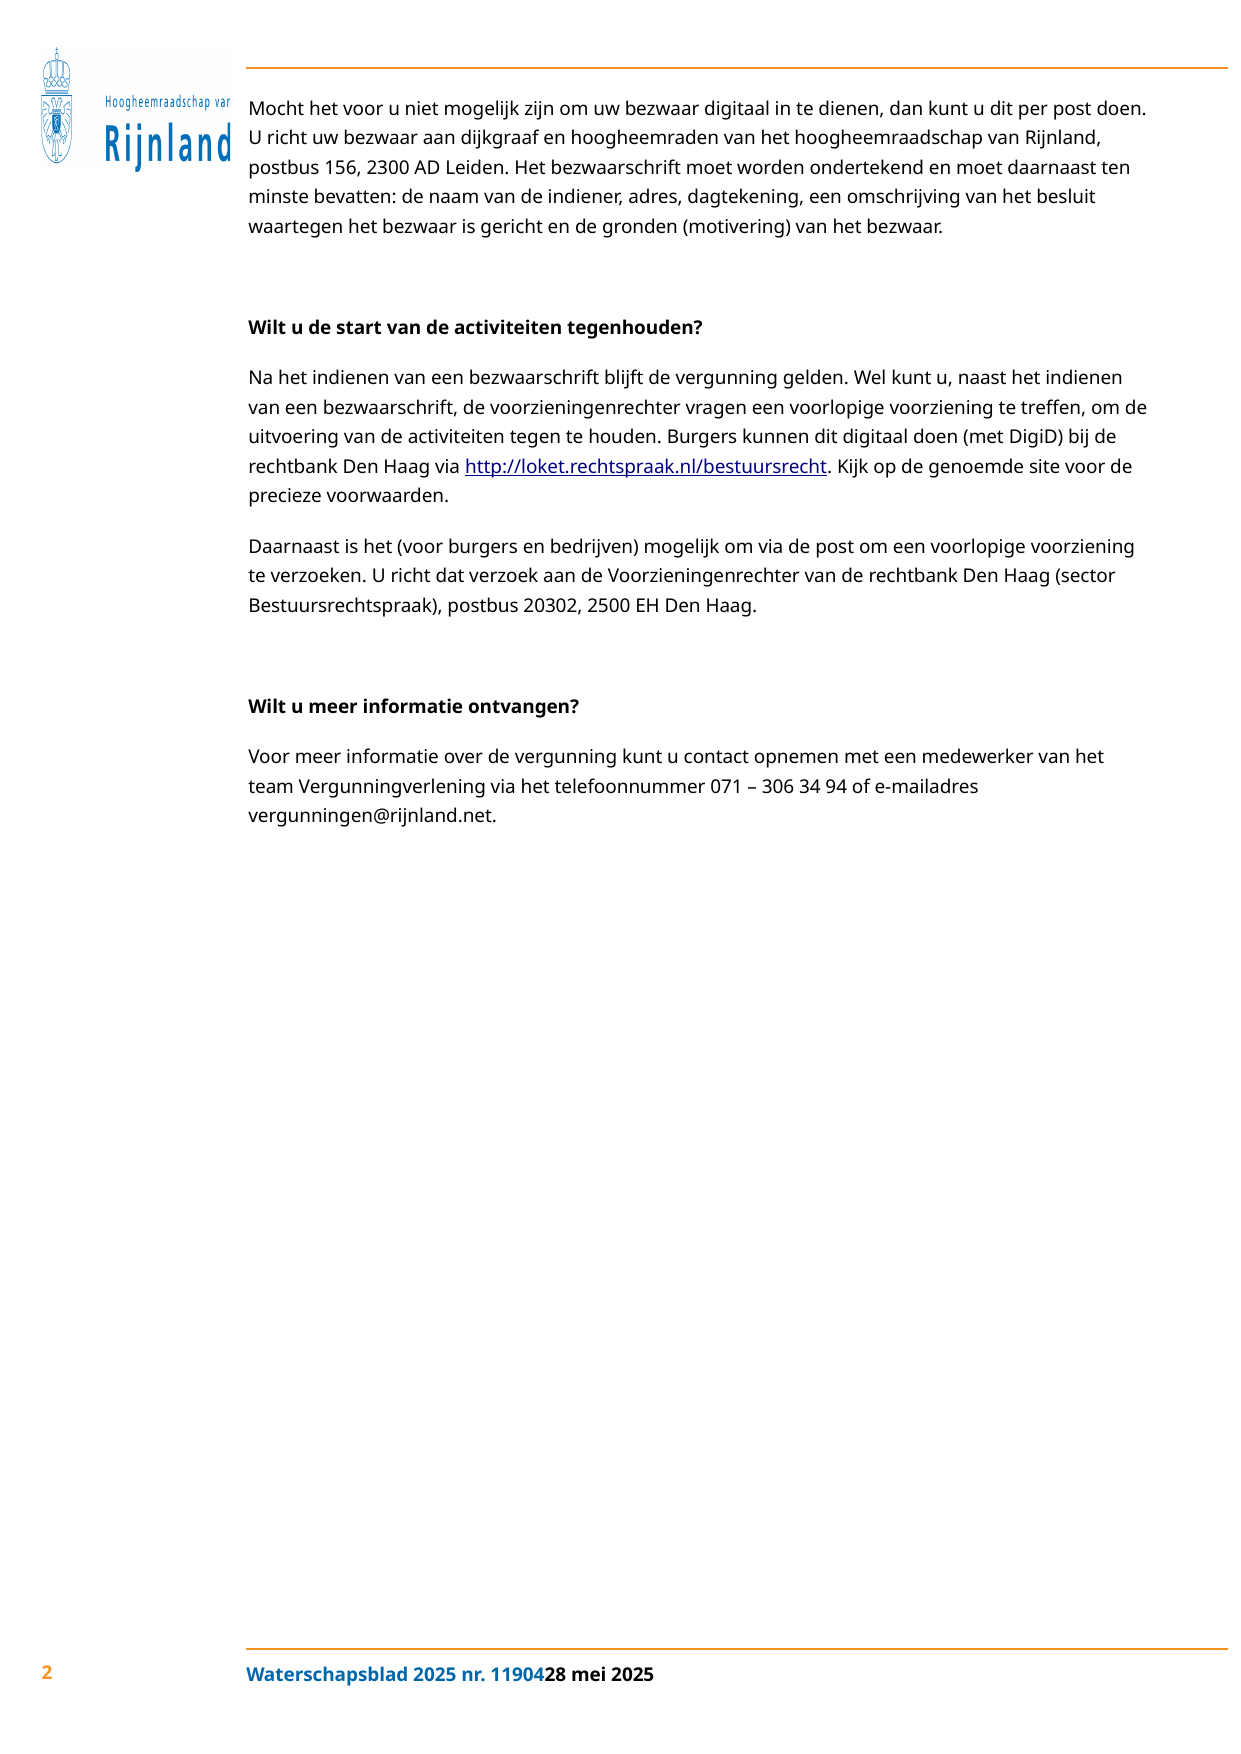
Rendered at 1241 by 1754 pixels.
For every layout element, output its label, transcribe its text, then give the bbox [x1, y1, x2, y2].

text Mocht het voor u niet mogelijk zijn om uw bezwaar digitaal in te dienen, dan kunt u dit per post doen. U richt uw bezwaar aan dijkgraaf en hoogheemraden van het hoogheemraadschap van Rijnland, postbus 156, 2300 AD Leiden. Het bezwaarschrift moet worden ondertekend en moet daarnaast ten minste bevatten: de naam van de indiener, adres, dagtekening, een omschrijving van het besluit waartegen het bezwaar is gericht en de gronden (motivering) van het bezwaar. [248, 95, 1152, 239]
text Voor meer informatie over de vergunning kunt u contact opnemen met een medewerker van het team Vergunningverlening via het telefoonnummer 071 – 306 34 94 of e-mailadres vergunningen@rijnland.net. [248, 743, 1152, 828]
picture [41, 47, 231, 172]
text Wilt u de start van de activiteiten tegenhouden? [248, 314, 1152, 340]
text Daarnaast is het (voor burgers en bedrijven) mogelijk om via de post om een voorlopige voorziening te verzoeken. U richt dat verzoek aan de Voorzieningenrechter van de rechtbank Den Haag (sector Bestuursrechtspraak), postbus 20302, 2500 EH Den Haag. [248, 533, 1152, 618]
text Na het indienen van een bezwaarschrift blijft de vergunning gelden. Wel kunt u, naast het indienen van een bezwaarschrift, de voorzieningenrechter vragen een voorlopige voorziening te treffen, om de uitvoering van de activiteiten tegen te houden. Burgers kunnen dit digitaal doen (met DigiD) bij de rechtbank Den Haag via http://loket.rechtspraak.nl/bestuursrecht. Kijk op de genoemde site voor de precieze voorwaarden. [248, 364, 1152, 508]
text Wilt u meer informatie ontvangen? [248, 693, 1152, 719]
